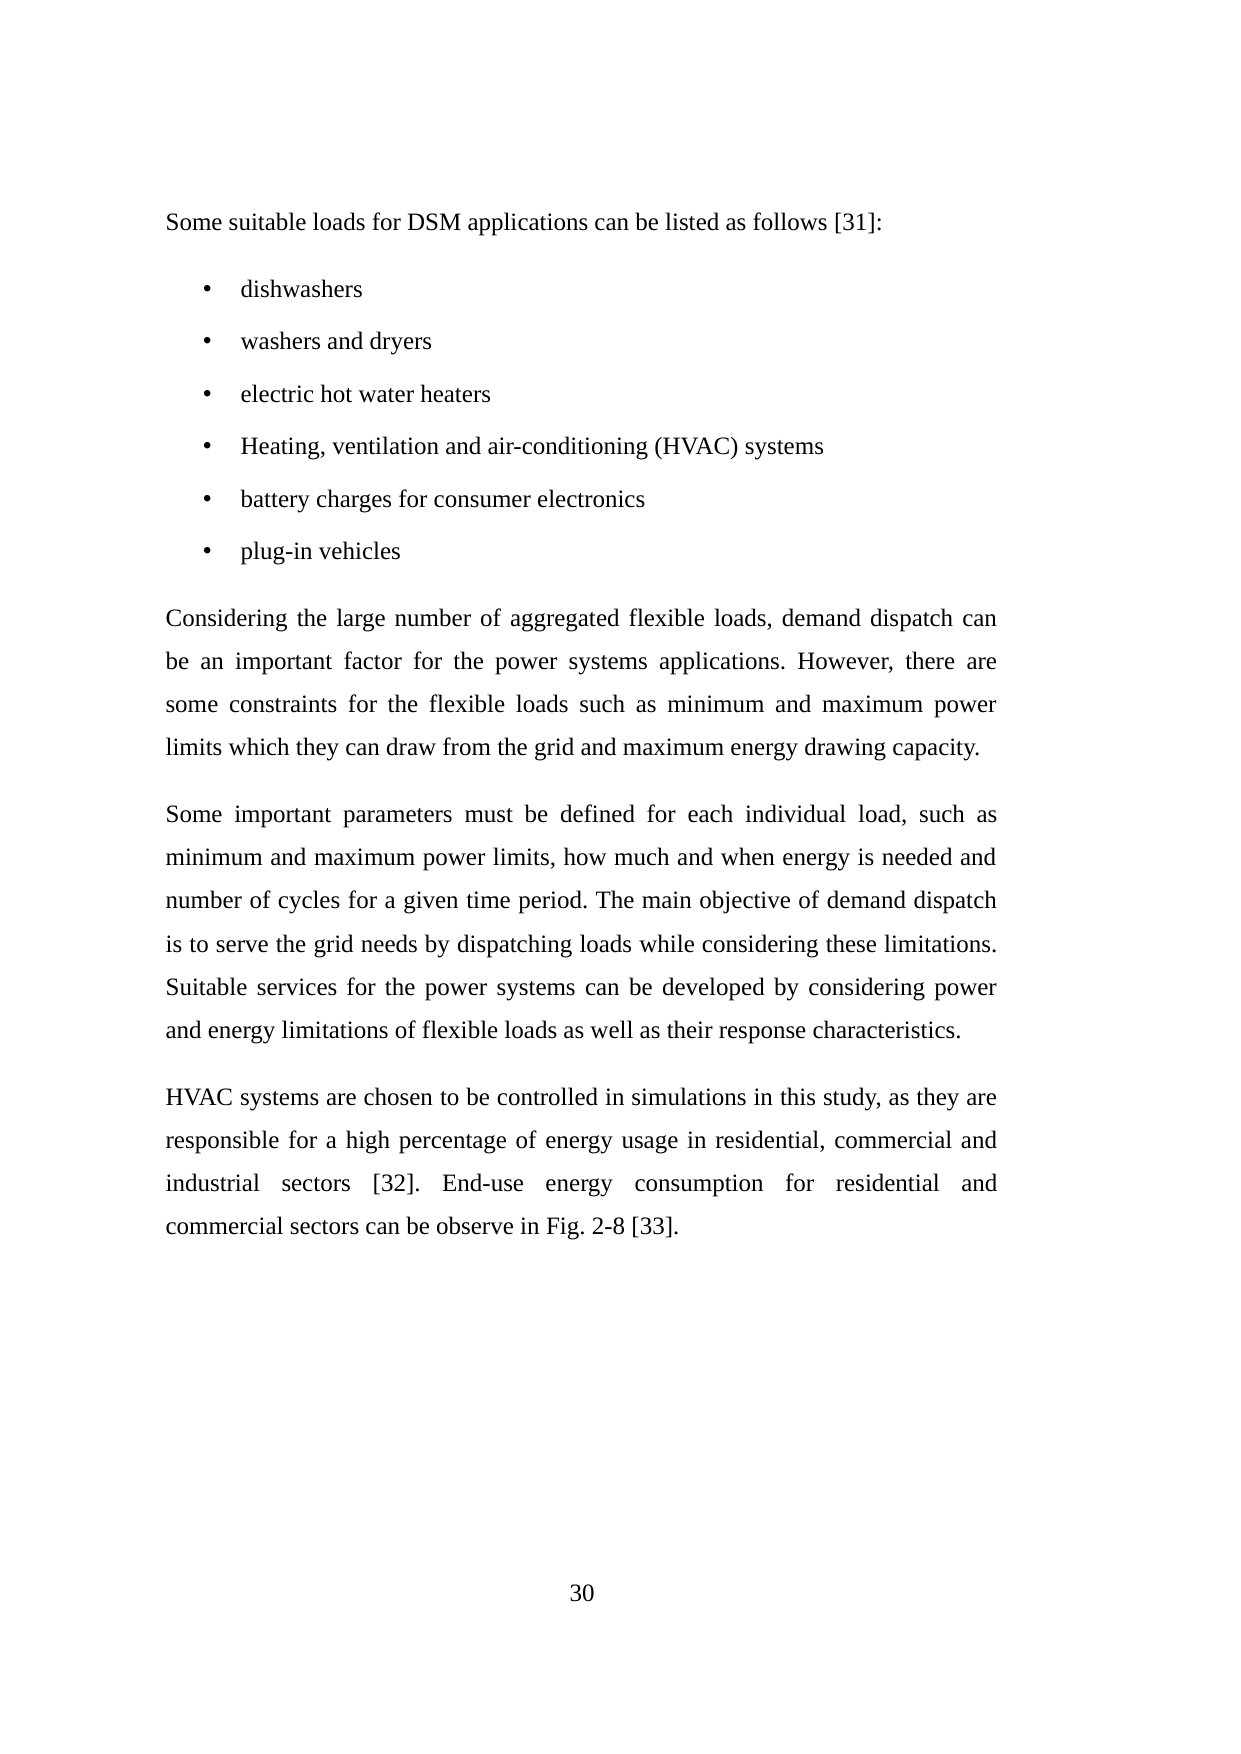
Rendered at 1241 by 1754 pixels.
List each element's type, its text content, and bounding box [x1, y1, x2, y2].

text Some important parameters must be defined for each individual load, such as minimum and maximum power limits, how much and when energy is needed and number of cycles for a given time period. The main objective of demand dispatch is to serve the grid needs by dispatching loads while considering these limitations. Suitable services for the power systems can be developed by considering power and energy limitations of flexible loads as well as their response characteristics. [165, 799, 998, 1044]
list dishwashers [203, 274, 998, 302]
list electric hot water heaters [203, 379, 998, 407]
list Heating, ventilation and air-conditioning (HVAC) systems [203, 431, 998, 460]
text Considering the large number of aggregated flexible loads, demand dispatch can be an important factor for the power systems applications. However, there are some constraints for the flexible loads such as minimum and maximum power limits which they can draw from the grid and maximum energy drawing capacity. [165, 603, 998, 761]
list battery charges for consumer electronics [203, 484, 998, 512]
text HVAC systems are chosen to be controlled in simulations in this study, as they are responsible for a high percentage of energy usage in residential, commercial and industrial sectors [32]⁠. End-use energy consumption for residential and commercial sectors can be observe in Fig. 2-8 [33]⁠. [165, 1082, 998, 1240]
text Some suitable loads for DSM applications can be listed as follows [31]⁠: [165, 207, 998, 236]
list plug-in vehicles [203, 536, 998, 565]
list washers and dryers [203, 326, 998, 355]
